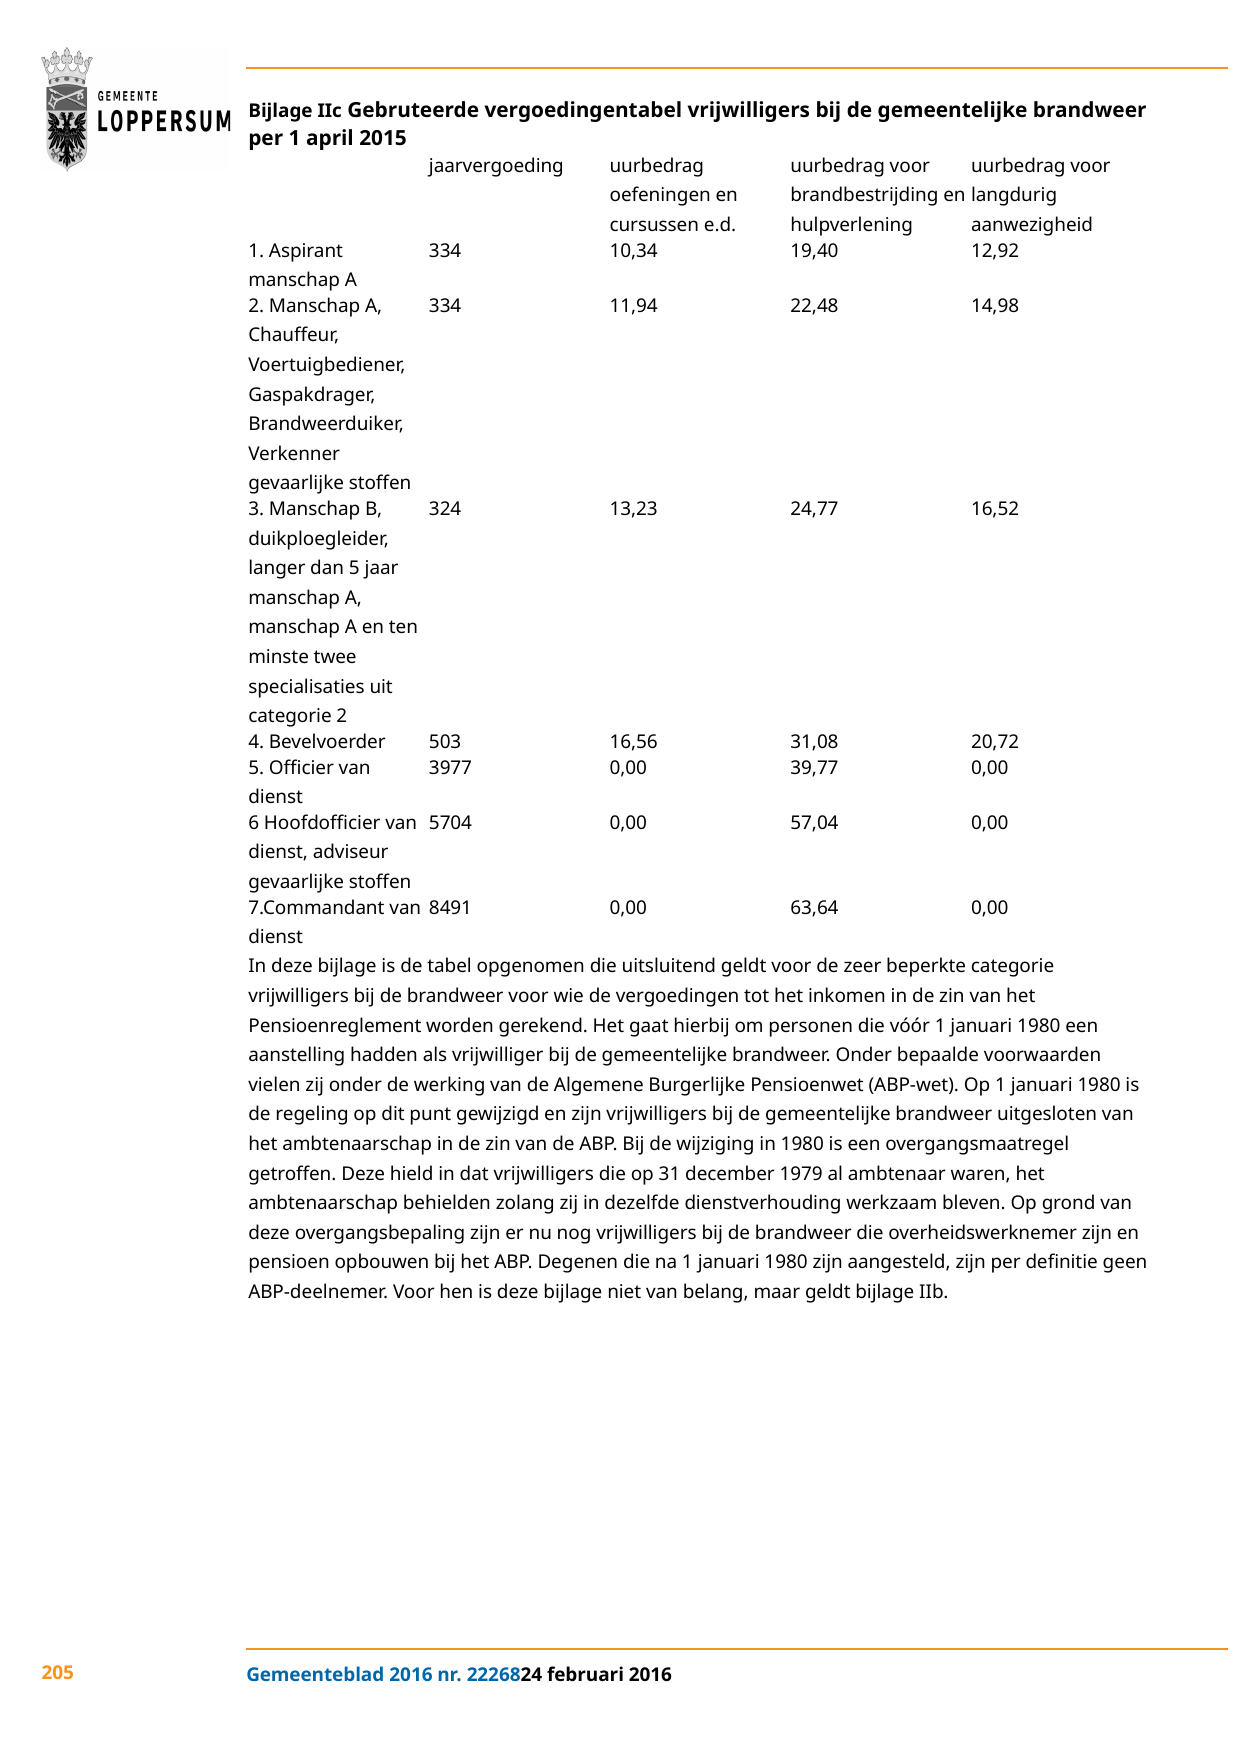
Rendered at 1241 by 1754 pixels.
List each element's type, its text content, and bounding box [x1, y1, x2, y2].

table_cell 22,48 [790, 292, 971, 495]
table_cell 63,64 [790, 894, 971, 949]
table_cell 10,34 [609, 237, 790, 292]
table_cell 3977 [429, 754, 609, 809]
table_cell 1. Aspirant manschap A [248, 237, 429, 292]
table_cell 16,56 [609, 728, 790, 754]
table_cell 31,08 [790, 728, 971, 754]
table_cell 2. Manschap A, Chauffeur, Voertuigbediener, Gaspakdrager, Brandweerduiker, Verkenner gevaarlijke stoffen [248, 292, 429, 495]
table_cell 12,92 [971, 237, 1152, 292]
table_header uurbedrag oefeningen en cursussen e.d. [609, 152, 790, 237]
table_cell 8491 [429, 894, 609, 949]
table_header uurbedrag voor brandbestrijding en hulpverlening [790, 152, 971, 237]
table_cell 4. Bevelvoerder [248, 728, 429, 754]
table_cell 7.Commandant van dienst [248, 894, 429, 949]
table_cell 0,00 [609, 894, 790, 949]
table_cell 6 Hoofdofficier van dienst, adviseur gevaarlijke stoffen [248, 809, 429, 894]
table_cell 24,77 [790, 495, 971, 728]
table_cell 503 [429, 728, 609, 754]
table_cell 3. Manschap B, duikploegleider, langer dan 5 jaar manschap A, manschap A en ten minste twee specialisaties uit categorie 2 [248, 495, 429, 728]
table_cell 16,52 [971, 495, 1152, 728]
table_header jaarvergoeding [429, 152, 609, 237]
text In deze bijlage is de tabel opgenomen die uitsluitend geldt voor de zeer beperkte categorie vrijwilligers bij de brandweer voor wie de vergoedingen tot het inkomen in de zin van het Pensioenreglement worden gerekend. Het gaat hierbij om personen die vóór 1 januari 1980 een aanstelling hadden als vrijwilliger bij de gemeentelijke brandweer. Onder bepaalde voorwaarden vielen zij onder de werking van de Algemene Burgerlijke Pensioenwet (ABP-wet). Op 1 januari 1980 is de regeling op dit punt gewijzigd en zijn vrijwilligers bij de gemeentelijke brandweer uitgesloten van het ambtenaarschap in de zin van de ABP. Bij de wijziging in 1980 is een overgangsmaatregel getroffen. Deze hield in dat vrijwilligers die op 31 december 1979 al ambtenaar waren, het ambtenaarschap behielden zolang zij in dezelfde dienstverhouding werkzaam bleven. Op grond van deze overgangsbepaling zijn er nu nog vrijwilligers bij de brandweer die overheidswerknemer zijn en pensioen opbouwen bij het ABP. Degenen die na 1 januari 1980 zijn aangesteld, zijn per definitie geen ABP-deelnemer. Voor hen is deze bijlage niet van belang, maar geldt bijlage IIb. [248, 953, 1152, 1304]
picture [41, 47, 231, 172]
table_cell 57,04 [790, 809, 971, 894]
table_cell 13,23 [609, 495, 790, 728]
table_cell 5. Officier van dienst [248, 754, 429, 809]
table_cell 0,00 [971, 809, 1152, 894]
table_cell 19,40 [790, 237, 971, 292]
table_cell 0,00 [609, 809, 790, 894]
table_header [248, 152, 429, 237]
table_cell 39,77 [790, 754, 971, 809]
table_cell 11,94 [609, 292, 790, 495]
table_cell 20,72 [971, 728, 1152, 754]
table_cell 334 [429, 237, 609, 292]
table_cell 324 [429, 495, 609, 728]
table_header uurbedrag voor langdurig aanwezigheid [971, 152, 1152, 237]
table_cell 0,00 [971, 754, 1152, 809]
table_cell 5704 [429, 809, 609, 894]
table_cell 0,00 [971, 894, 1152, 949]
table_cell 0,00 [609, 754, 790, 809]
text Bijlage IIc Gebruteerde vergoedingentabel vrijwilligers bij de gemeentelijke brandweer per 1 april 2015 [248, 95, 1152, 152]
table_cell 14,98 [971, 292, 1152, 495]
table_cell 334 [429, 292, 609, 495]
